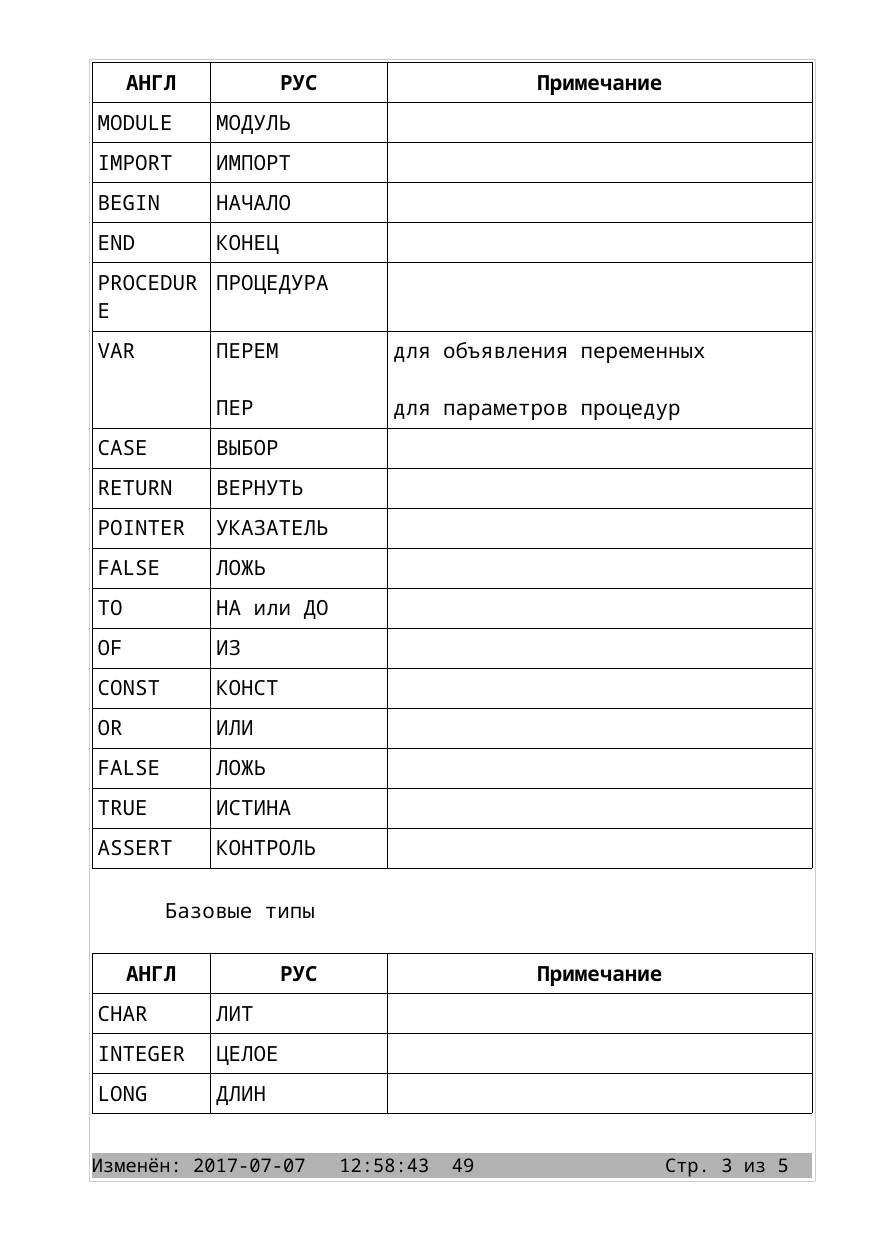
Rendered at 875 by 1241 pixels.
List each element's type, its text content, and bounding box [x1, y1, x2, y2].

table_cell [388, 1034, 812, 1073]
table_cell ДЛИН [211, 1074, 387, 1113]
table_cell [388, 143, 812, 182]
table_cell END [93, 223, 210, 262]
table_header АНГЛ [93, 63, 210, 102]
table_cell ЛИТ [211, 994, 387, 1033]
table_cell ПРОЦЕДУРА [211, 263, 387, 331]
table_header Примечание [388, 63, 812, 102]
table_cell НА или ДО [211, 589, 387, 627]
table_cell ЦЕЛОЕ [211, 1034, 387, 1073]
table_cell PROCEDURE [93, 263, 210, 331]
table_cell [388, 429, 812, 467]
table_cell МОДУЛЬ [211, 103, 387, 142]
table_cell ВЕРНУТЬ [211, 469, 387, 507]
table_cell OF [93, 629, 210, 667]
table_cell ИЗ [211, 629, 387, 667]
table_cell BEGIN [93, 183, 210, 222]
table_cell ЛОЖЬ [211, 749, 387, 787]
table_cell [388, 994, 812, 1033]
table_cell [388, 669, 812, 707]
table_cell [388, 103, 812, 142]
table_cell CASE [93, 429, 210, 467]
table_cell ИМПОРТ [211, 143, 387, 182]
table_cell [388, 589, 812, 627]
table_cell INTEGER [93, 1034, 210, 1073]
table_cell ВЫБОР [211, 429, 387, 467]
table_cell для объявления переменных для параметров процедур [388, 332, 812, 427]
table_cell TRUE [93, 789, 210, 827]
table_cell TO [93, 589, 210, 627]
table_cell RETURN [93, 469, 210, 507]
table_cell OR [93, 709, 210, 747]
table_header Примечание [388, 954, 812, 993]
table_cell КОНЕЦ [211, 223, 387, 262]
table_cell [388, 549, 812, 587]
table_cell [388, 223, 812, 262]
table_cell FALSE [93, 749, 210, 787]
table_cell [388, 749, 812, 787]
text Базовые типы [92, 896, 812, 924]
table_cell POINTER [93, 509, 210, 547]
table_cell VAR [93, 332, 210, 427]
table_cell [388, 829, 812, 867]
table_header РУС [211, 954, 387, 993]
table_cell [388, 509, 812, 547]
table_cell CONST [93, 669, 210, 707]
table_cell [388, 183, 812, 222]
table_cell ИЛИ [211, 709, 387, 747]
table_cell IMPORT [93, 143, 210, 182]
table_cell КОНТРОЛЬ [211, 829, 387, 867]
table_header РУС [211, 63, 387, 102]
table_cell CHAR [93, 994, 210, 1033]
table_cell УКАЗАТЕЛЬ [211, 509, 387, 547]
table_cell НАЧАЛО [211, 183, 387, 222]
table_cell [388, 263, 812, 331]
table_cell ИСТИНА [211, 789, 387, 827]
table_cell [388, 1074, 812, 1113]
table_cell [388, 629, 812, 667]
table_cell ASSERT [93, 829, 210, 867]
table_cell [388, 469, 812, 507]
table_cell LONG [93, 1074, 210, 1113]
table_cell MODULE [93, 103, 210, 142]
table_cell ПЕРЕМ ПЕР [211, 332, 387, 427]
table_cell ЛОЖЬ [211, 549, 387, 587]
table_cell КОНСТ [211, 669, 387, 707]
table_cell FALSE [93, 549, 210, 587]
table_cell [388, 709, 812, 747]
table_cell [388, 789, 812, 827]
table_header АНГЛ [93, 954, 210, 993]
